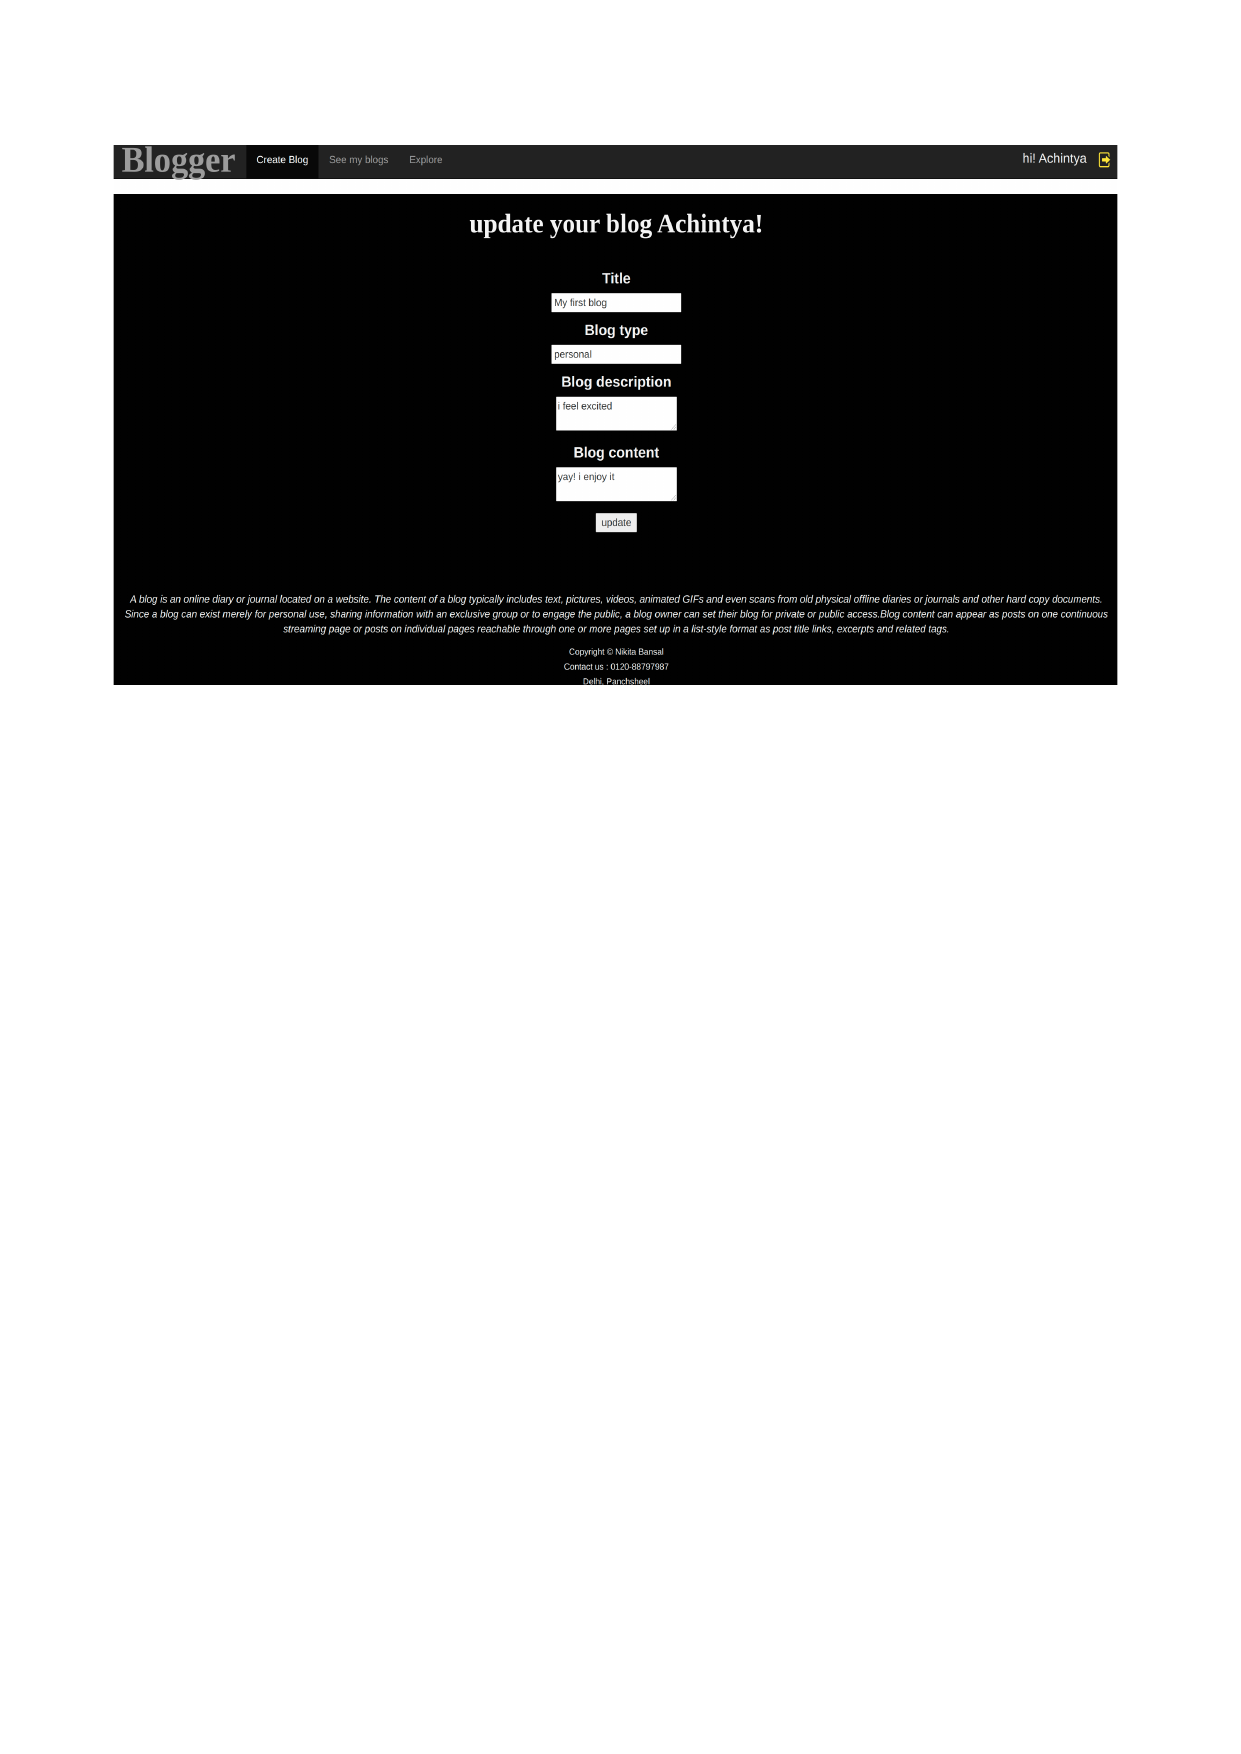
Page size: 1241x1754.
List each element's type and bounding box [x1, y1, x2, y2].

picture [113, 145, 1118, 685]
